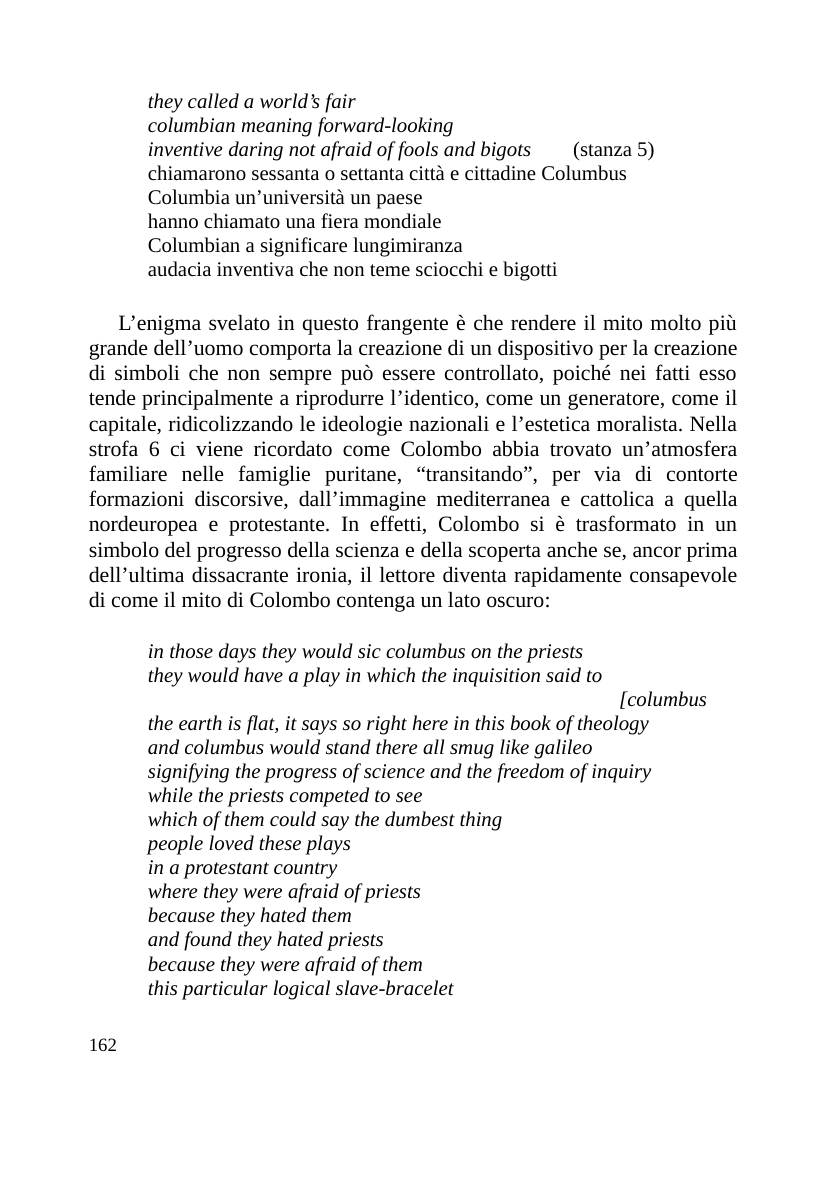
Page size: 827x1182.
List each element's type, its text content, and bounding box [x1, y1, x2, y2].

text columbian meaning forward-looking [148, 113, 709, 137]
text chiamarono sessanta o settanta città e cittadine Columbus [148, 161, 709, 185]
text they called a world’s fair [148, 88, 709, 113]
text because they hated them [148, 903, 709, 927]
text while the priests competed to see [148, 783, 709, 807]
text because they were afraid of them [148, 951, 709, 976]
text where they were afraid of priests [148, 879, 709, 903]
text Columbia un’università un paese [148, 185, 709, 209]
text inventive daring not afraid of fools and bigots (stanza 5) [148, 137, 709, 161]
text in those days they would sic columbus on the priests [148, 639, 709, 663]
text this particular logical slave-bracelet [148, 976, 709, 999]
text hanno chiamato una fiera mondiale [148, 209, 709, 233]
text people loved these plays [148, 831, 709, 855]
text and columbus would stand there all smug like galileo [148, 735, 709, 759]
text and found they hated priests [148, 927, 709, 951]
text the earth is flat, it says so right here in this book of theology [148, 711, 709, 735]
text Columbian a significare lungimiranza [148, 233, 709, 257]
text L’enigma svelato in questo frangente è che rendere il mito molto più grande dell’uomo comporta la creazione di un dispositivo per la creazione di simboli che non sempre può essere controllato, poiché nei fatti esso tende principalmente a riprodurre l’identico, come un generatore, come il capitale, ridicolizzando le ideologie nazionali e l’estetica moralista. Nella strofa 6 ci viene ricordato come Colombo abbia trovato un’atmosfera familiare nelle famiglie puritane, “transitando”, per via di contorte formazioni discorsive, dall’immagine mediterranea e cattolica a quella nordeuropea e protestante. In effetti, Colombo si è trasformato in un simbolo del progresso della scienza e della scoperta anche se, ancor prima dell’ultima dissacrante ironia, il lettore diventa rapidamente consapevole di come il mito di Colombo contenga un lato oscuro: [88, 310, 738, 612]
text they would have a play in which the inquisition said to [148, 663, 709, 687]
text audacia inventiva che non teme sciocchi e bigotti [148, 257, 709, 281]
text signifying the progress of science and the freedom of inquiry [148, 759, 709, 783]
text which of them could say the dumbest thing [148, 807, 709, 831]
text [columbus [148, 687, 709, 711]
text in a protestant country [148, 855, 709, 879]
